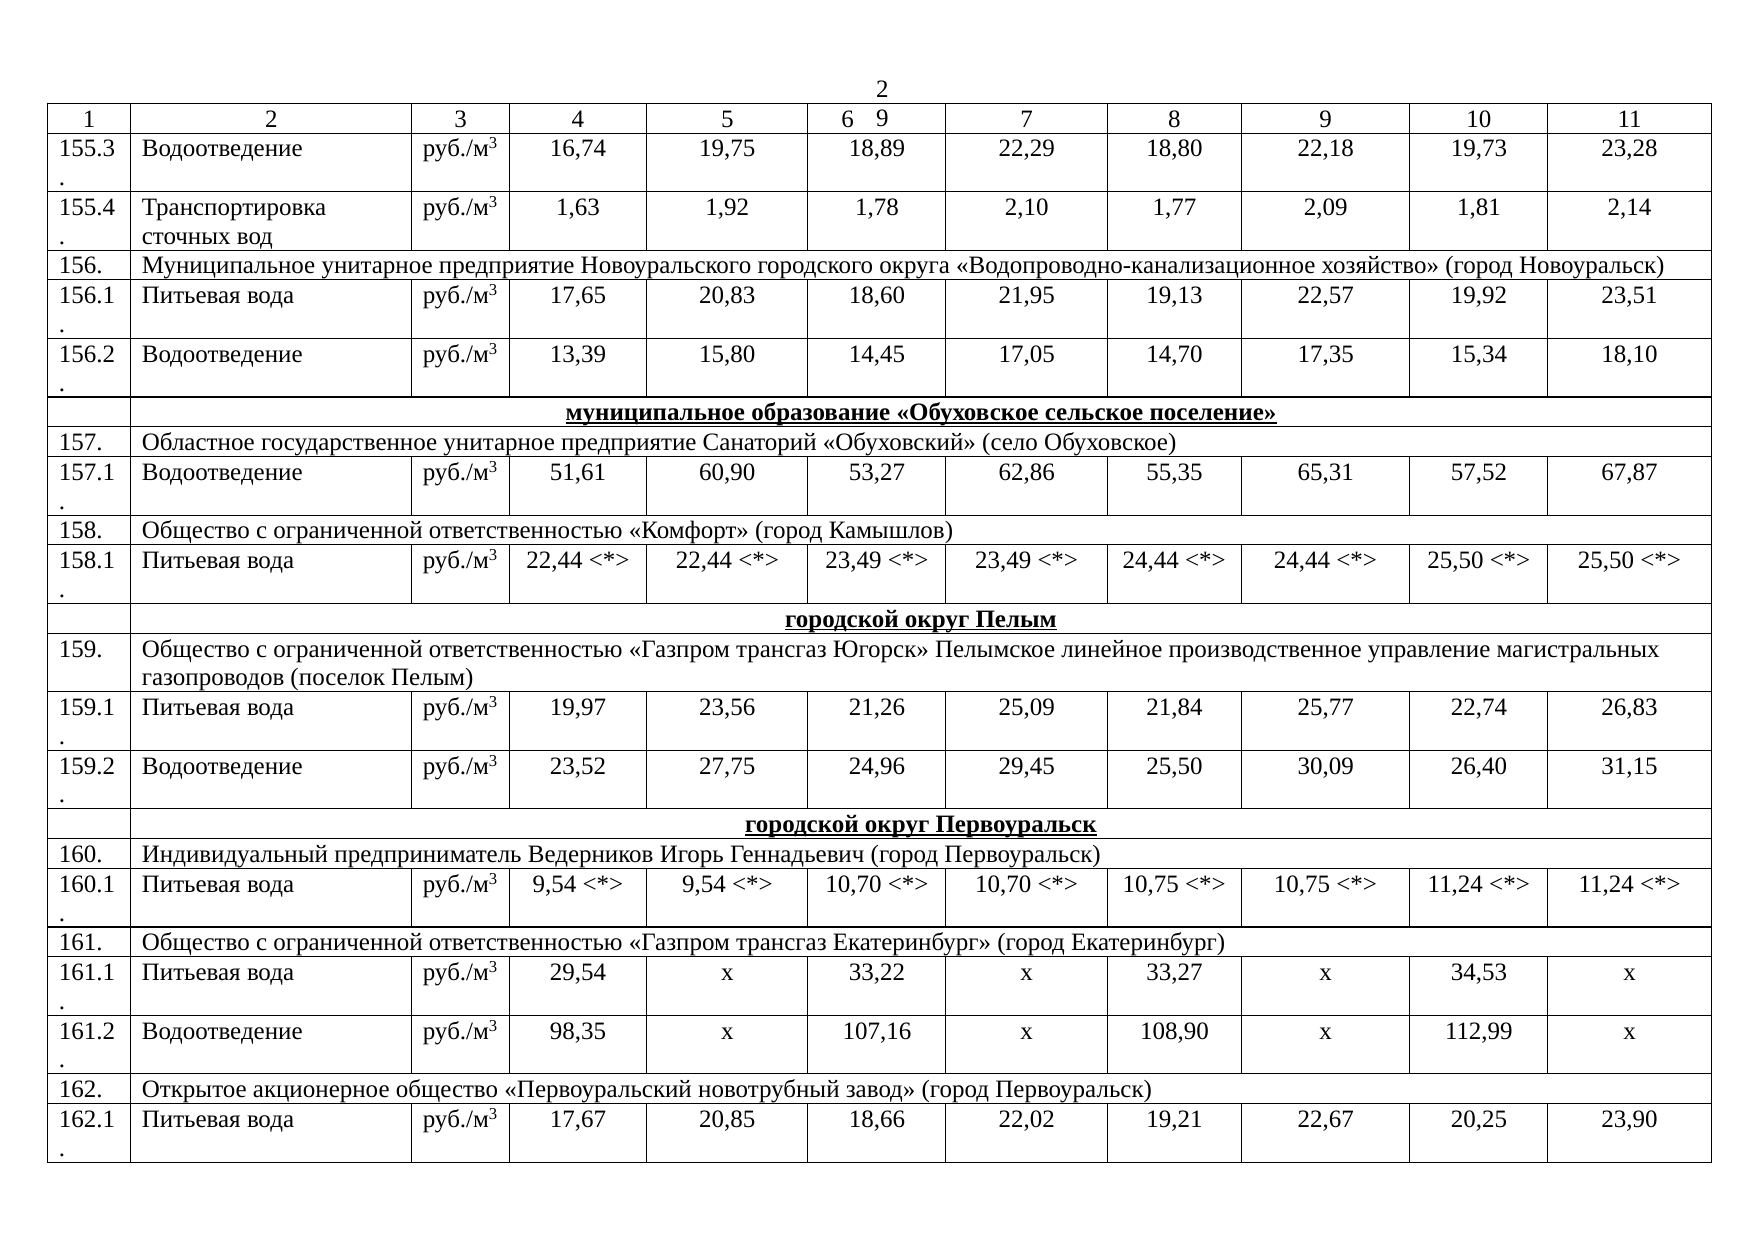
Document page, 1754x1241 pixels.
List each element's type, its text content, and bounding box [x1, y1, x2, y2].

table_cell руб./м3 [412, 192, 509, 249]
table_cell Питьевая вода [131, 280, 411, 338]
table_cell [1712, 1015, 1754, 1073]
table_cell 65,31 [1242, 457, 1409, 514]
table_cell х [1242, 957, 1409, 1015]
table_header 6 [808, 104, 945, 132]
table_cell [1712, 191, 1754, 249]
table_cell [1712, 1073, 1754, 1103]
table_cell Общество с ограниченной ответственностью «Газпром трансгаз Екатеринбург» (город Екатеринбург) [131, 928, 1711, 956]
table_cell 21,26 [808, 692, 945, 750]
table_cell 53,27 [808, 457, 945, 514]
table_cell [1712, 133, 1754, 191]
table_cell [1712, 279, 1754, 338]
table_cell 31,15 [1548, 751, 1711, 808]
table_cell [48, 545, 130, 603]
table_cell 9,54 <*> [647, 869, 807, 926]
table_cell Открытое акционерное общество «Первоуральский новотрубный завод» (город Первоуральск) [131, 1074, 1711, 1103]
table_cell х [647, 957, 807, 1015]
table_cell 23,28 [1548, 134, 1711, 191]
table_cell [1712, 956, 1754, 1015]
table_cell [48, 516, 130, 544]
table_cell 2,10 [946, 192, 1107, 249]
table_cell [48, 251, 130, 279]
table_cell Водоотведение [131, 457, 411, 514]
table_header 10 [1410, 104, 1547, 132]
table_cell 23,49 <*> [808, 545, 945, 603]
table_cell 16,74 [510, 134, 646, 191]
table_cell Индивидуальный предприниматель Ведерников Игорь Геннадьевич (город Первоуральск) [131, 839, 1711, 868]
table_cell 22,29 [946, 134, 1107, 191]
table_cell руб./м3 [412, 1104, 509, 1162]
table_cell 14,70 [1108, 339, 1241, 396]
table_cell 19,97 [510, 692, 646, 750]
table_cell х [1242, 1016, 1409, 1073]
table_cell 60,90 [647, 457, 807, 514]
table_cell 23,51 [1548, 280, 1711, 338]
table_cell руб./м3 [412, 134, 509, 191]
table_cell 29,54 [510, 957, 646, 1015]
table_cell х [647, 1016, 807, 1073]
table_header 4 [510, 104, 646, 132]
table_cell х [946, 957, 1107, 1015]
table_header 5 [647, 104, 807, 132]
table_cell Водоотведение [131, 134, 411, 191]
table_cell [48, 398, 130, 426]
table_cell руб./м3 [412, 280, 509, 338]
table_cell Питьевая вода [131, 692, 411, 750]
table_cell [48, 339, 130, 396]
table_cell [48, 134, 130, 191]
table_cell 1,77 [1108, 192, 1241, 249]
table_cell 26,83 [1548, 692, 1711, 750]
table_cell 62,86 [946, 457, 1107, 514]
table_cell 57,52 [1410, 457, 1547, 514]
table_cell [1712, 603, 1754, 633]
table_header 2 [131, 104, 411, 132]
table_cell 21,84 [1108, 692, 1241, 750]
table_cell 2,09 [1242, 192, 1409, 249]
table_cell 1,92 [647, 192, 807, 249]
table_cell 18,66 [808, 1104, 945, 1162]
table_cell [48, 634, 130, 691]
table_cell 19,75 [647, 134, 807, 191]
table_cell 20,25 [1410, 1104, 1547, 1162]
table_cell [48, 928, 130, 956]
table_cell [48, 692, 130, 750]
table_cell 23,56 [647, 692, 807, 750]
table_cell 30,09 [1242, 751, 1409, 808]
table_cell 26,40 [1410, 751, 1547, 808]
table_cell 23,52 [510, 751, 646, 808]
table_cell 1,78 [808, 192, 945, 249]
table_cell 10,70 <*> [946, 869, 1107, 926]
table_cell 19,73 [1410, 134, 1547, 191]
table_cell 18,10 [1548, 339, 1711, 396]
table_cell 15,34 [1410, 339, 1547, 396]
table_cell руб./м3 [412, 751, 509, 808]
table_cell Питьевая вода [131, 869, 411, 926]
table_cell 2,14 [1548, 192, 1711, 249]
table_cell 51,61 [510, 457, 646, 514]
table_cell Водоотведение [131, 1016, 411, 1073]
table_cell 25,50 <*> [1548, 545, 1711, 603]
table_cell Питьевая вода [131, 957, 411, 1015]
table_cell [48, 280, 130, 338]
table_cell 67,87 [1548, 457, 1711, 514]
table_cell городской округ Пелым [131, 604, 1711, 633]
table_cell [1712, 750, 1754, 808]
table_cell 17,67 [510, 1104, 646, 1162]
table_cell Общество с ограниченной ответственностью «Газпром трансгаз Югорск» Пелымское линейное производственное управление магистральных газопроводов (поселок Пелым) [131, 634, 1711, 691]
table_cell [48, 1104, 130, 1162]
table_cell 10,70 <*> [808, 869, 945, 926]
table_cell 29,45 [946, 751, 1107, 808]
table_cell [48, 604, 130, 633]
table_cell 34,53 [1410, 957, 1547, 1015]
table_cell 17,05 [946, 339, 1107, 396]
table_cell [1712, 1103, 1754, 1162]
table_cell 24,44 <*> [1108, 545, 1241, 603]
table_cell 22,18 [1242, 134, 1409, 191]
table_cell 22,74 [1410, 692, 1547, 750]
table_cell [48, 1016, 130, 1073]
table_cell 10,75 <*> [1108, 869, 1241, 926]
table_cell [48, 869, 130, 926]
table_cell [48, 839, 130, 868]
table_cell [1712, 838, 1754, 868]
table_cell руб./м3 [412, 339, 509, 396]
table_cell 1,63 [510, 192, 646, 249]
table_header [1712, 103, 1754, 132]
table_cell руб./м3 [412, 869, 509, 926]
table_cell 23,49 <*> [946, 545, 1107, 603]
table_cell городской округ Первоуральск [131, 809, 1711, 838]
table_cell Водоотведение [131, 339, 411, 396]
table_cell 19,13 [1108, 280, 1241, 338]
table_cell 20,83 [647, 280, 807, 338]
table_cell х [946, 1016, 1107, 1073]
table_cell 15,80 [647, 339, 807, 396]
table_cell 10,75 <*> [1242, 869, 1409, 926]
table_cell [1712, 633, 1754, 691]
table_cell 112,99 [1410, 1016, 1547, 1073]
table_cell Муниципальное унитарное предприятие Новоуральского городского округа «Водопроводно-канализационное хозяйство» (город Новоуральск) [131, 251, 1711, 279]
table_cell 108,90 [1108, 1016, 1241, 1073]
table_cell 22,67 [1242, 1104, 1409, 1162]
table_cell [1712, 396, 1754, 426]
table_cell 19,92 [1410, 280, 1547, 338]
table_cell [1712, 868, 1754, 926]
table_header 7 [946, 104, 1107, 132]
table_cell 19,21 [1108, 1104, 1241, 1162]
table_cell [48, 1074, 130, 1103]
table_cell 22,57 [1242, 280, 1409, 338]
table_cell [48, 809, 130, 838]
table_header 9 [1242, 104, 1409, 132]
table_cell 107,16 [808, 1016, 945, 1073]
table_cell [48, 751, 130, 808]
table_cell [1712, 515, 1754, 544]
table_cell руб./м3 [412, 957, 509, 1015]
table_cell 23,90 [1548, 1104, 1711, 1162]
table_cell Областное государственное унитарное предприятие Санаторий «Обуховский» (село Обуховское) [131, 427, 1711, 456]
table_cell 25,09 [946, 692, 1107, 750]
table_cell 25,50 [1108, 751, 1241, 808]
table_cell [1712, 691, 1754, 750]
table_cell 20,85 [647, 1104, 807, 1162]
table_cell 98,35 [510, 1016, 646, 1073]
table_cell 33,22 [808, 957, 945, 1015]
table_cell 14,45 [808, 339, 945, 396]
table_cell х [1548, 1016, 1711, 1073]
table_cell 11,24 <*> [1548, 869, 1711, 926]
table_cell 27,75 [647, 751, 807, 808]
table_cell 33,27 [1108, 957, 1241, 1015]
table_cell 22,02 [946, 1104, 1107, 1162]
table_cell 9,54 <*> [510, 869, 646, 926]
table_cell [48, 957, 130, 1015]
table_cell [1712, 426, 1754, 456]
table_cell х [1548, 957, 1711, 1015]
table_cell 17,35 [1242, 339, 1409, 396]
table_header 8 [1108, 104, 1241, 132]
table_cell Питьевая вода [131, 1104, 411, 1162]
table_header 3 [412, 104, 509, 132]
table_cell 24,44 <*> [1242, 545, 1409, 603]
table_cell 22,44 <*> [510, 545, 646, 603]
table_cell [1712, 456, 1754, 514]
table_cell 25,50 <*> [1410, 545, 1547, 603]
table_cell [1712, 338, 1754, 396]
table_cell муниципальное образование «Обуховское сельское поселение» [131, 398, 1711, 426]
table_cell [48, 457, 130, 514]
table_cell [1712, 808, 1754, 838]
table_cell 55,35 [1108, 457, 1241, 514]
table_cell Питьевая вода [131, 545, 411, 603]
table_cell 25,77 [1242, 692, 1409, 750]
table_cell 17,65 [510, 280, 646, 338]
table_cell [1712, 926, 1754, 956]
table_cell 21,95 [946, 280, 1107, 338]
table_cell 18,80 [1108, 134, 1241, 191]
table_cell Водоотведение [131, 751, 411, 808]
table_cell [1712, 250, 1754, 279]
table_cell 18,60 [808, 280, 945, 338]
table_cell 22,44 <*> [647, 545, 807, 603]
table_cell Общество с ограниченной ответственностью «Комфорт» (город Камышлов) [131, 516, 1711, 544]
table_header 1 [48, 104, 130, 132]
table_cell 1,81 [1410, 192, 1547, 249]
table_header 11 [1548, 104, 1711, 132]
table_cell Транспортировка сточных вод [131, 192, 411, 249]
table_cell 11,24 <*> [1410, 869, 1547, 926]
table_cell руб./м3 [412, 545, 509, 603]
table_cell 13,39 [510, 339, 646, 396]
table_cell 24,96 [808, 751, 945, 808]
table_cell руб./м3 [412, 457, 509, 514]
table_cell [48, 427, 130, 456]
table_cell руб./м3 [412, 692, 509, 750]
table_cell руб./м3 [412, 1016, 509, 1073]
table_cell [48, 192, 130, 249]
table_cell [1712, 544, 1754, 603]
table_cell 18,89 [808, 134, 945, 191]
